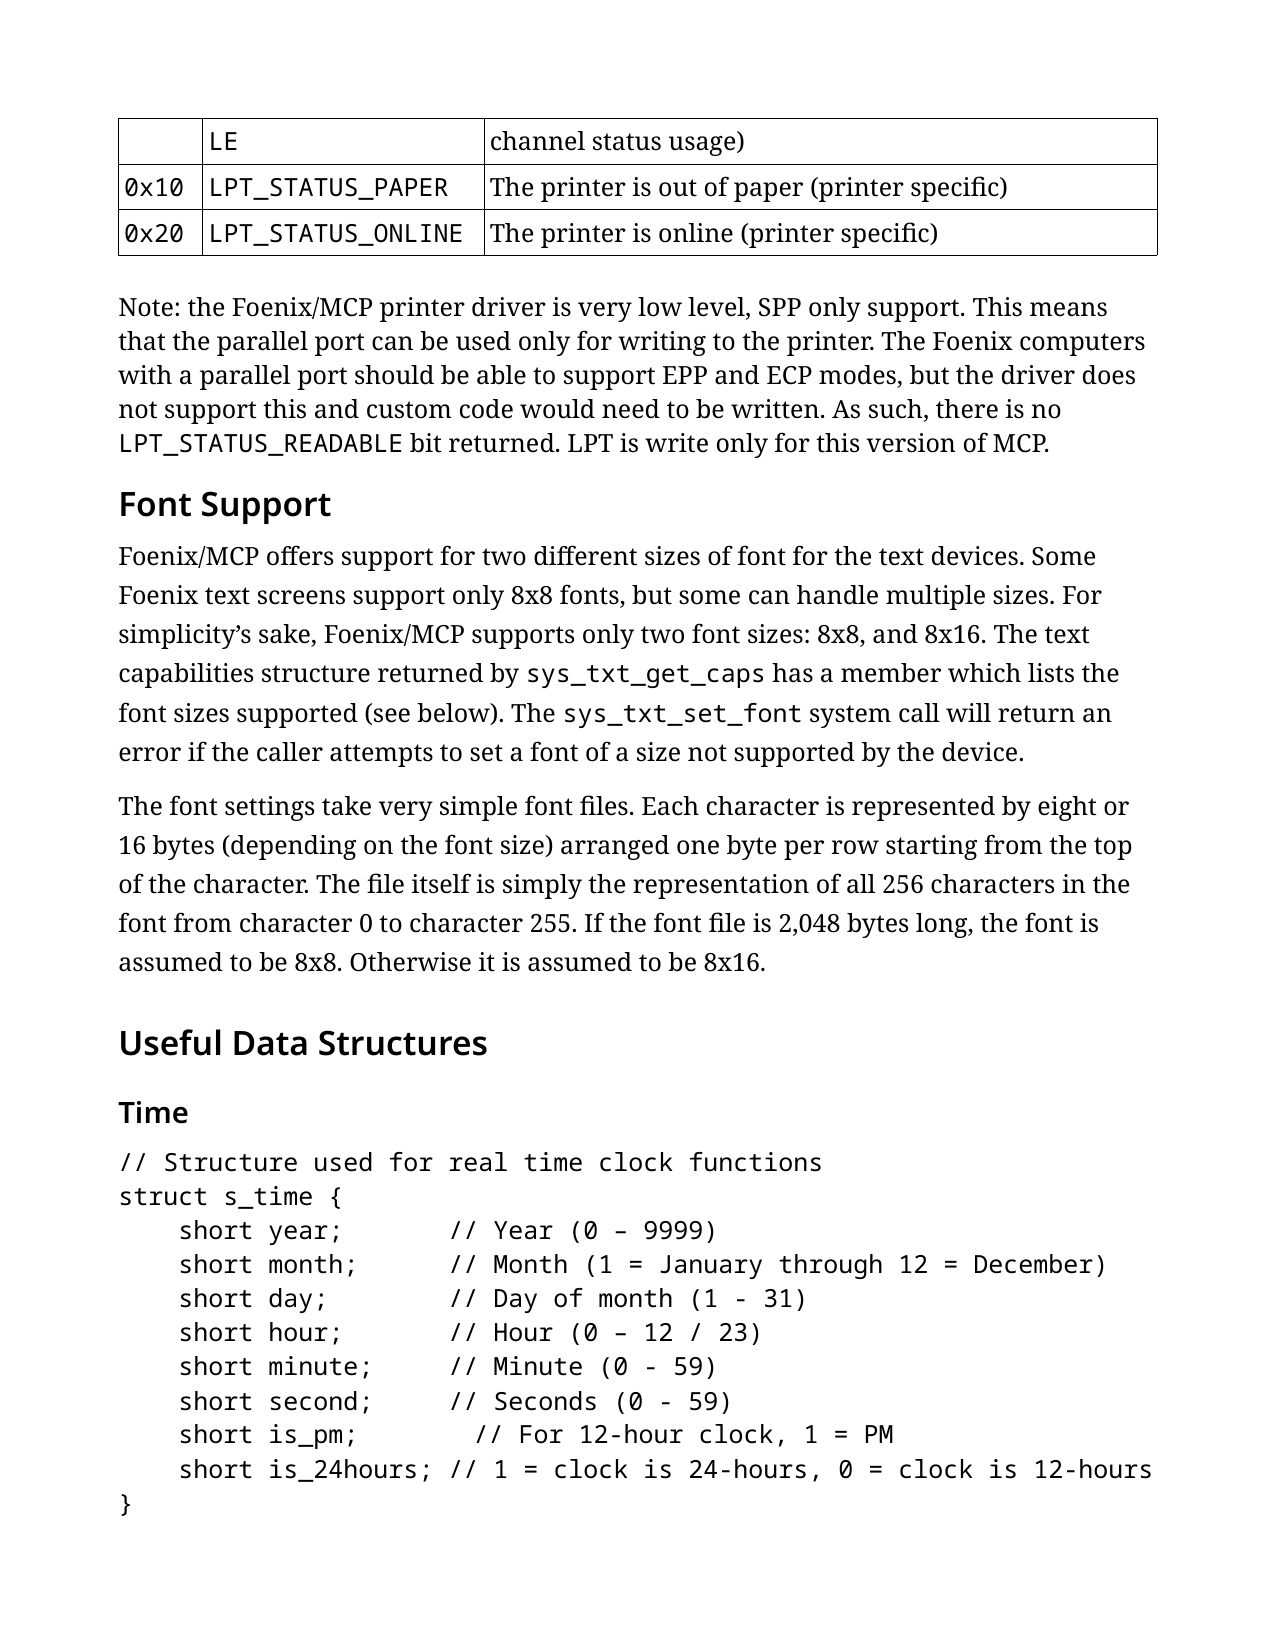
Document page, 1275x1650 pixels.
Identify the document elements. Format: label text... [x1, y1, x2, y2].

table_cell LPT_STATUS_PAPER [203, 165, 484, 209]
text short is_pm; // For 12-hour clock, 1 = PM [118, 1417, 1157, 1451]
text struct s_time { [118, 1179, 1157, 1213]
table_cell channel status usage) [485, 119, 1157, 164]
table_cell 0x20 [119, 210, 202, 255]
text short day; // Day of month (1 - 31) [118, 1281, 1157, 1315]
table_cell 0x10 [119, 165, 202, 209]
text } [118, 1485, 1157, 1519]
text Foenix/MCP offers support for two different sizes of font for the text devices. Some Foenix text screens support only 8x8 fonts, but some can handle multiple sizes. For simplicity’s sake, Foenix/MCP supports only two font sizes: 8x8, and 8x16. The text capabilities structure returned by sys_txt_get_caps has a member which lists the font sizes supported (see below). The sys_txt_set_font system call will return an error if the caller attempts to set a font of a size not supported by the device. [118, 538, 1157, 768]
text short month; // Month (1 = January through 12 = December) [118, 1247, 1157, 1281]
text Note: the Foenix/MCP printer driver is very low level, SPP only support. This means that the parallel port can be used only for writing to the printer. The Foenix computers with a parallel port should be able to support EPP and ECP modes, but the driver does not support this and custom code would need to be written. As such, there is no LPT_STATUS_READABLE bit returned. LPT is write only for this version of MCP. [118, 289, 1157, 459]
table_cell LE [203, 119, 484, 164]
text The font settings take very simple font files. Each character is represented by eight or 16 bytes (depending on the font size) arranged one byte per row starting from the top of the character. The file itself is simply the representation of all 256 characters in the font from character 0 to character 255. If the font file is 2,048 bytes long, the font is assumed to be 8x8. Otherwise it is assumed to be 8x16. [118, 788, 1157, 979]
subtitle Useful Data Structures [118, 1019, 1157, 1065]
subtitle Font Support [118, 480, 1157, 526]
table_cell [119, 119, 202, 164]
text short is_24hours; // 1 = clock is 24-hours, 0 = clock is 12-hours [118, 1451, 1157, 1485]
subtitle Time [118, 1092, 1157, 1132]
table_cell The printer is online (printer specific) [485, 210, 1157, 255]
text short year; // Year (0 – 9999) [118, 1213, 1157, 1247]
text short minute; // Minute (0 - 59) [118, 1349, 1157, 1383]
text // Structure used for real time clock functions [118, 1145, 1157, 1179]
table_cell LPT_STATUS_ONLINE [203, 210, 484, 255]
text short second; // Seconds (0 - 59) [118, 1383, 1157, 1417]
table_cell The printer is out of paper (printer specific) [485, 165, 1157, 209]
text short hour; // Hour (0 – 12 / 23) [118, 1315, 1157, 1349]
